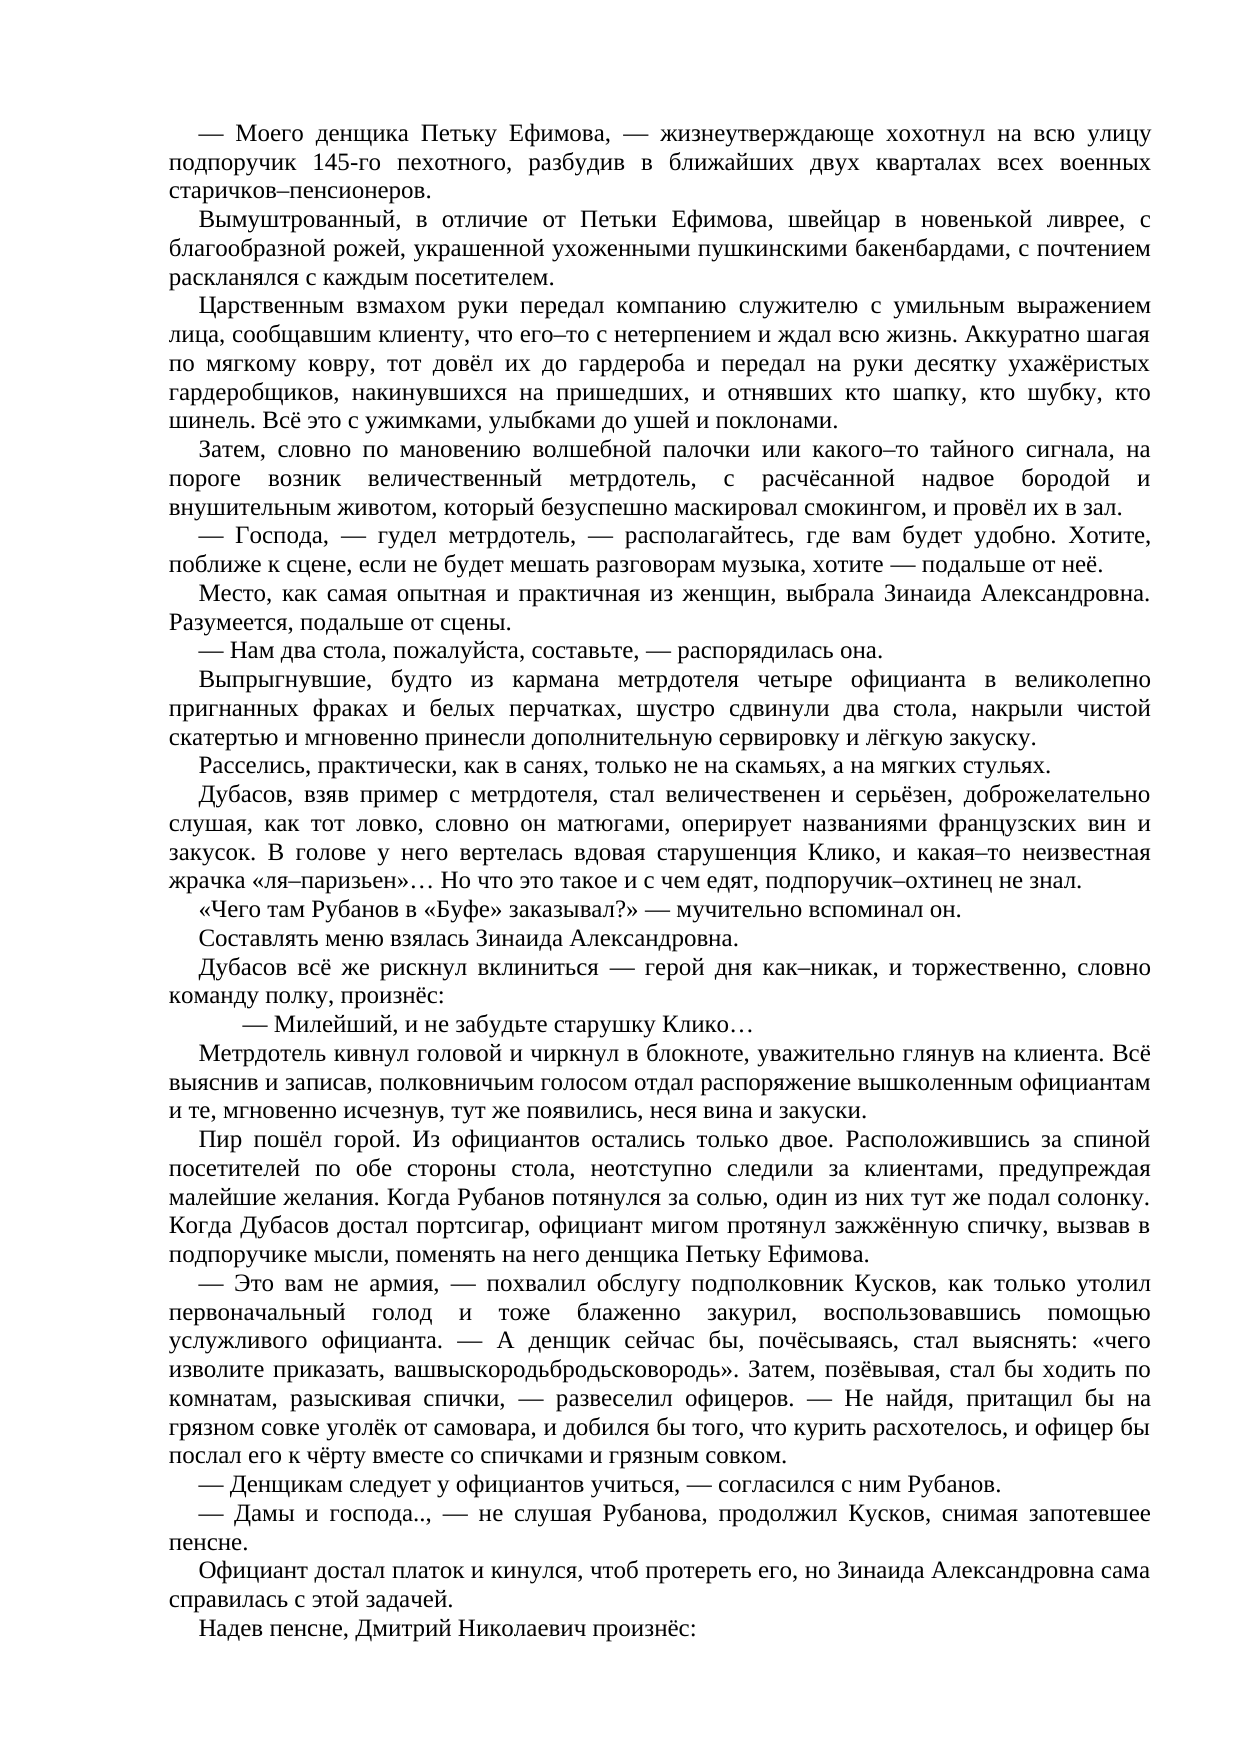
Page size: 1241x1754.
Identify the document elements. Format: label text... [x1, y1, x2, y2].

text Вымуштрованный, в отличие от Петьки Ефимова, швейцар в новенькой ливрее, с благообразной рожей, украшенной ухоженными пушкинскими бакенбардами, с почтением раскланялся с каждым посетителем. [169, 204, 1152, 291]
text Официант достал платок и кинулся, чтоб протереть его, но Зинаида Александровна сама справилась с этой задачей. [169, 1556, 1152, 1613]
text Выпрыгнувшие, будто из кармана метрдотеля четыре официанта в великолепно пригнанных фраках и белых перчатках, шустро сдвинули два стола, накрыли чистой скатертью и мгновенно принесли дополнительную сервировку и лёгкую закуску. [169, 664, 1152, 751]
text «Чего там Рубанов в «Буфе» заказывал?» — мучительно вспоминал он. [169, 894, 1152, 923]
text Дубасов, взяв пример с метрдотеля, стал величественен и серьёзен, доброжелательно слушая, как тот ловко, словно он матюгами, оперирует названиями французских вин и закусок. В голове у него вертелась вдовая старушенция Клико, и какая–то неизвестная жрачка «ля–паризьен»… Но что это такое и с чем едят, подпоручик–охтинец не знал. [169, 779, 1152, 894]
text — Господа, — гудел метрдотель, — располагайтесь, где вам будет удобно. Хотите, поближе к сцене, если не будет мешать разговорам музыка, хотите — подальше от неё. [169, 521, 1152, 578]
text Место, как самая опытная и практичная из женщин, выбрала Зинаида Александровна. Разумеется, подальше от сцены. [169, 578, 1152, 636]
text — Моего денщика Петьку Ефимова, — жизнеутверждающе хохотнул на всю улицу подпоручик 145‑го пехотного, разбудив в ближайших двух кварталах всех военных старичков–пенсионеров. [169, 118, 1152, 204]
text Затем, словно по мановению волшебной палочки или какого–то тайного сигнала, на пороге возник величественный метрдотель, с расчёсанной надвое бородой и внушительным животом, который безуспешно маскировал смокингом, и провёл их в зал. [169, 434, 1152, 521]
text — Это вам не армия, — похвалил обслугу подполковник Кусков, как только утолил первоначальный голод и тоже блаженно закурил, воспользовавшись помощью услужливого официанта. — А денщик сейчас бы, почёсываясь, стал выяснять: «чего изволите приказать, вашвыскородьбродьсковородь». Затем, позёвывая, стал бы ходить по комнатам, разыскивая спички, — развеселил офицеров. — Не найдя, притащил бы на грязном совке уголёк от самовара, и добился бы того, что курить расхотелось, и офицер бы послал его к чёрту вместе со спичками и грязным совком. [169, 1268, 1152, 1469]
text Метрдотель кивнул головой и чиркнул в блокноте, уважительно глянув на клиента. Всё выяснив и записав, полковничьим голосом отдал распоряжение вышколенным официантам и те, мгновенно исчезнув, тут же появились, неся вина и закуски. [169, 1038, 1152, 1124]
text Расселись, практически, как в санях, только не на скамьях, а на мягких стульях. [169, 751, 1152, 779]
text — Дамы и господа.., — не слушая Рубанова, продолжил Кусков, снимая запотевшее пенсне. [169, 1498, 1152, 1556]
text Надев пенсне, Дмитрий Николаевич произнёс: [169, 1613, 1152, 1642]
text — Денщикам следует у официантов учиться, — согласился с ним Рубанов. [169, 1469, 1152, 1498]
text Царственным взмахом руки передал компанию служителю с умильным выражением лица, сообщавшим клиенту, что его–то с нетерпением и ждал всю жизнь. Аккуратно шагая по мягкому ковру, тот довёл их до гардероба и передал на руки десятку ухажёристых гардеробщиков, накинувшихся на пришедших, и отнявших кто шапку, кто шубку, кто шинель. Всё это с ужимками, улыбками до ушей и поклонами. [169, 291, 1152, 434]
text — Нам два стола, пожалуйста, составьте, — распорядилась она. [169, 636, 1152, 664]
text Пир пошёл горой. Из официантов остались только двое. Расположившись за спиной посетителей по обе стороны стола, неотступно следили за клиентами, предупреждая малейшие желания. Когда Рубанов потянулся за солью, один из них тут же подал солонку. Когда Дубасов достал портсигар, официант мигом протянул зажжённую спичку, вызвав в подпоручике мысли, поменять на него денщика Петьку Ефимова. [169, 1124, 1152, 1268]
text — Милейший, и не забудьте старушку Клико… [169, 1009, 1152, 1038]
text Дубасов всё же рискнул вклиниться — герой дня как–никак, и торжественно, словно команду полку, произнёс: [169, 952, 1152, 1009]
text Составлять меню взялась Зинаида Александровна. [169, 923, 1152, 952]
